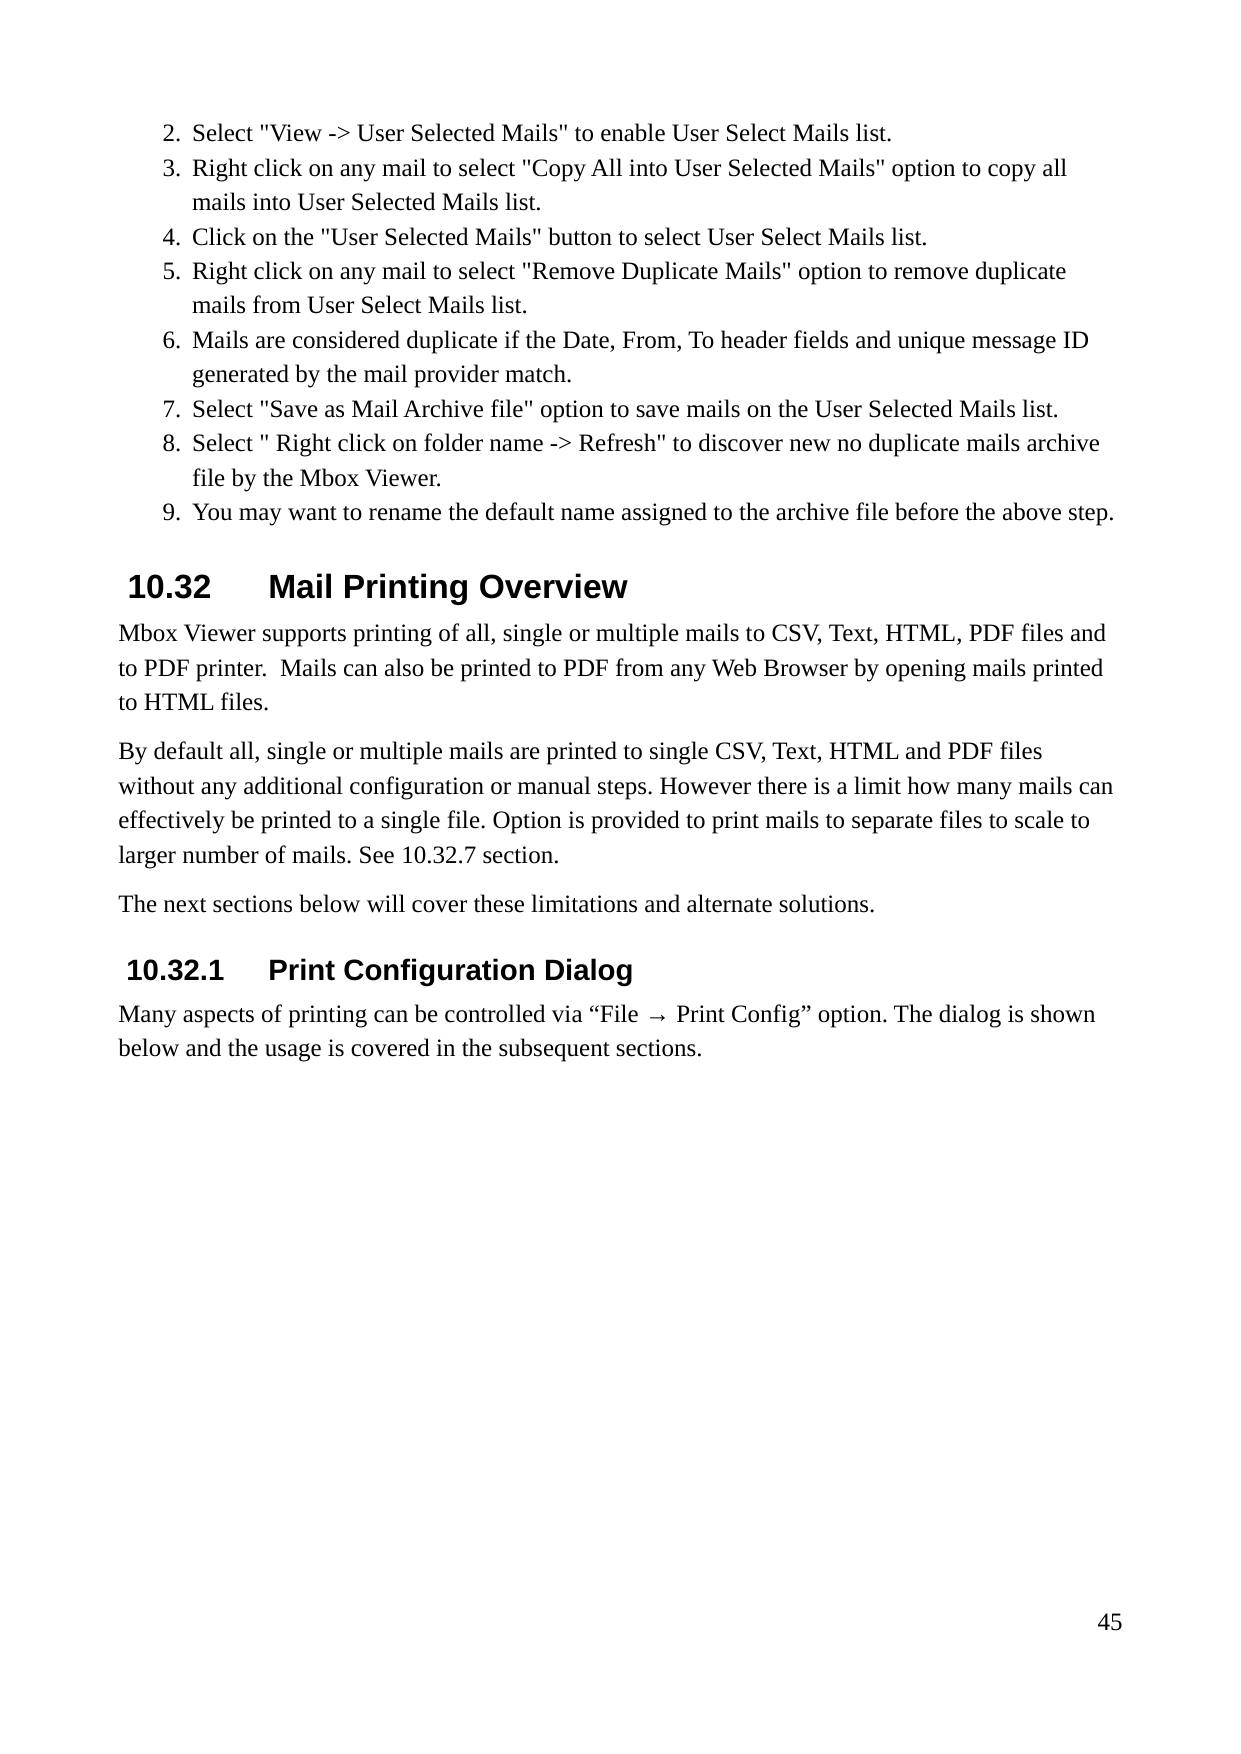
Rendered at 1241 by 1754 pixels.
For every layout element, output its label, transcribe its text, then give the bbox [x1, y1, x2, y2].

list Right click on any mail to select "Remove Duplicate Mails" option to remove duplicate mails from User Select Mails list. [162, 256, 1122, 319]
text Many aspects of printing can be controlled via “File → Print Config” option. The dialog is shown below and the usage is covered in the subsequent sections. [118, 999, 1122, 1062]
list Right click on any mail to select "Copy All into User Selected Mails" option to copy all mails into User Selected Mails list. [162, 153, 1122, 216]
list You may want to rename the default name assigned to the archive file before the above step. [162, 497, 1122, 526]
subtitle Mail Printing Overview [118, 567, 1122, 606]
text Mbox Viewer supports printing of all, single or multiple mails to CSV, Text, HTML, PDF files and to PDF printer. Mails can also be printed to PDF from any Web Browser by opening mails printed to HTML files. [118, 618, 1122, 716]
list Select "Save as Mail Archive file" option to save mails on the User Selected Mails list. [162, 394, 1122, 423]
text The next sections below will cover these limitations and alternate solutions. [118, 889, 1122, 918]
list Mails are considered duplicate if the Date, From, To header fields and unique message ID generated by the mail provider match. [162, 325, 1122, 388]
list Select "View -> User Selected Mails" to enable User Select Mails list. [162, 118, 1122, 147]
text By default all, single or multiple mails are printed to single CSV, Text, HTML and PDF files without any additional configuration or manual steps. However there is a limit how many mails can effectively be printed to a single file. Option is provided to print mails to separate files to scale to larger number of mails. See 10.32.7 section. [118, 736, 1122, 869]
list Click on the "User Selected Mails" button to select User Select Mails list. [162, 222, 1122, 250]
subtitle Print Configuration Dialog [118, 953, 1122, 986]
list Select " Right click on folder name -> Refresh" to discover new no duplicate mails archive file by the Mbox Viewer. [162, 428, 1122, 492]
